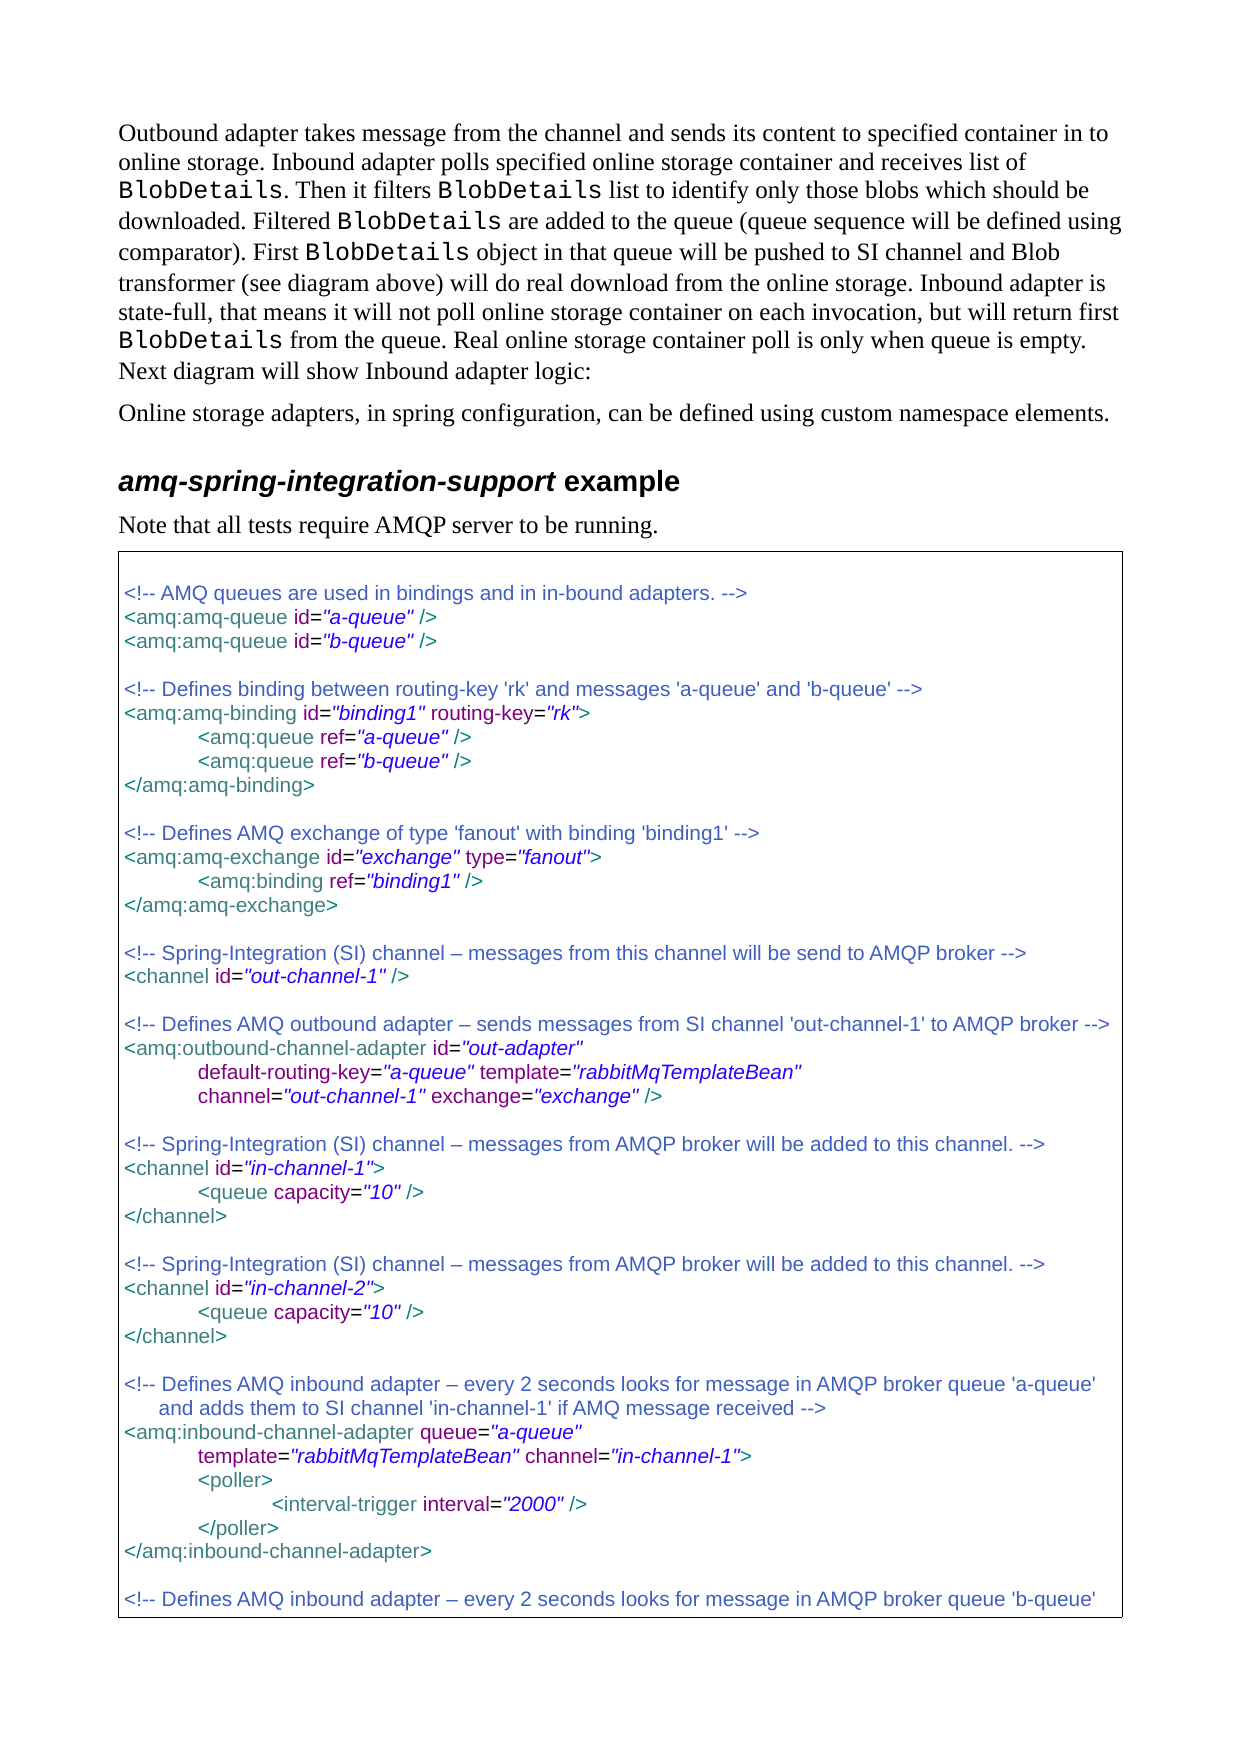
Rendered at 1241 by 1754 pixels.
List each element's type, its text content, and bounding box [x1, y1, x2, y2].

text Online storage adapters, in spring configuration, can be defined using custom namespace elements. [118, 398, 1122, 426]
text Note that all tests require AMQP server to be running. [118, 510, 1122, 539]
subtitle amq-spring-integration-support example [118, 464, 1122, 497]
text Outbound adapter takes message from the channel and sends its content to specified container in to online storage. Inbound adapter polls specified online storage container and receives list of BlobDetails. Then it filters BlobDetails list to identify only those blobs which should be downloaded. Filtered BlobDetails are added to the queue (queue sequence will be defined using comparator). First BlobDetails object in that queue will be pushed to SI channel and Blob transformer (see diagram above) will do real download from the online storage. Inbound adapter is state-full, that means it will not poll online storage container on each invocation, but will return first BlobDetails from the queue. Real online storage container poll is only when queue is empty. Next diagram will show Inbound adapter logic: [118, 118, 1122, 385]
table_header <!-- AMQ queues are used in bindings and in in-bound adapters. --> <amq:amq-queue id="a-queue" /> <amq:amq-queue id="b-queue" /> <!-- Defines binding between routing-key 'rk' and messages 'a-queue' and 'b-queue' --> <amq:amq-binding id="binding1" routing-key="rk"> <amq:queue ref="a-queue" /> <amq:queue ref="b-queue" /> </amq:amq-binding> <!-- Defines AMQ exchange of type 'fanout' with binding 'binding1' --> <amq:amq-exchange id="exchange" type="fanout"> <amq:binding ref="binding1" /> </amq:amq-exchange> <!-- Spring-Integration (SI) channel – messages from this channel will be send to AMQP broker --> <channel id="out-channel-1" /> <!-- Defines AMQ outbound adapter – sends messages from SI channel 'out-channel-1' to AMQP broker --> <amq:outbound-channel-adapter id="out-adapter" default-routing-key="a-queue" template="rabbitMqTemplateBean" channel="out-channel-1" exchange="exchange" /> <!-- Spring-Integration (SI) channel – messages from AMQP broker will be added to this channel. --> <channel id="in-channel-1"> <queue capacity="10" /> </channel> <!-- Spring-Integration (SI) channel – messages from AMQP broker will be added to this channel. --> <channel id="in-channel-2"> <queue capacity="10" /> </channel> <!-- Defines AMQ inbound adapter – every 2 seconds looks for message in AMQP broker queue 'a-queue' and adds them to SI channel 'in-channel-1' if AMQ message received --> <amq:inbound-channel-adapter queue="a-queue" template="rabbitMqTemplateBean" channel="in-channel-1"> <poller> <interval-trigger interval="2000" /> </poller> </amq:inbound-channel-adapter> <!-- Defines AMQ inbound adapter – every 2 seconds looks for message in AMQP broker queue 'b-queue' [119, 552, 1122, 1617]
